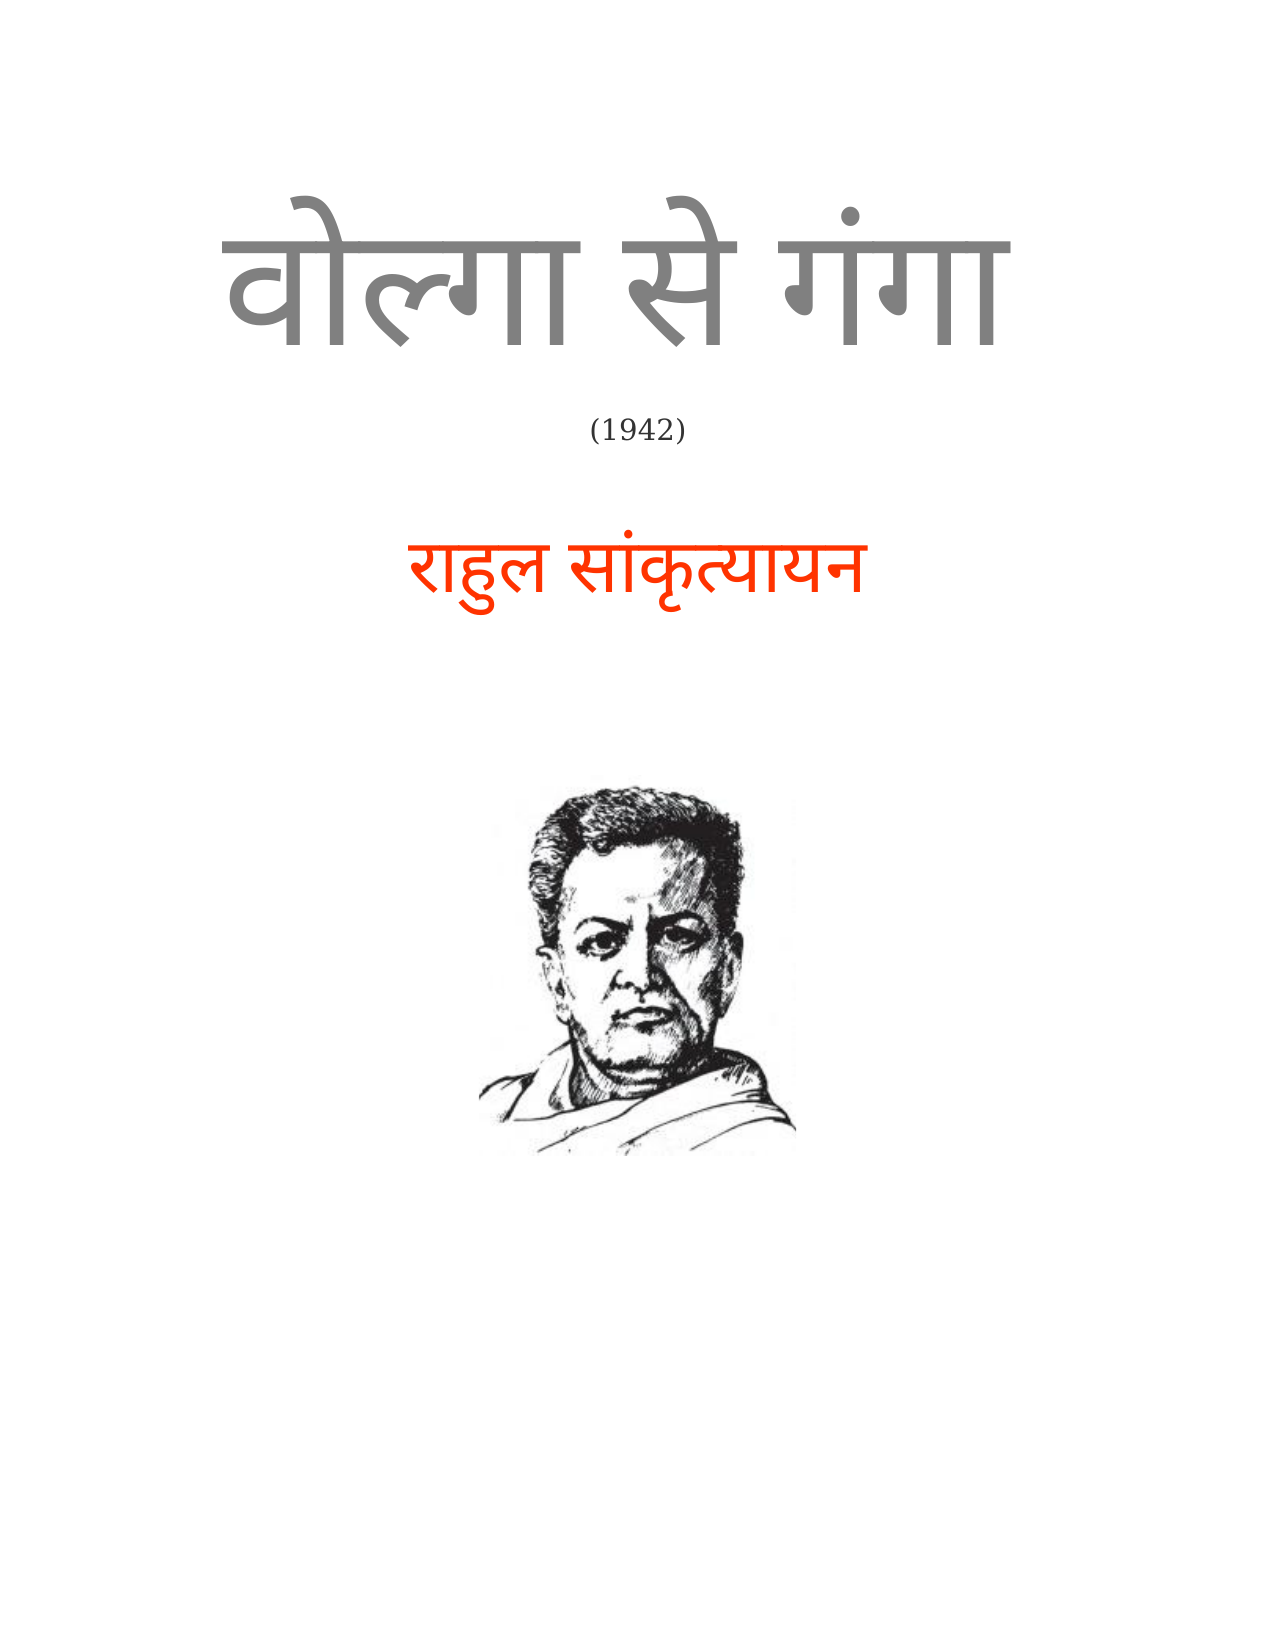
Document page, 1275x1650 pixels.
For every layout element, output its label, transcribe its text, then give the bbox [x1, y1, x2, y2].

picture [478, 775, 797, 1156]
text राहुल सांकृत्यायन [118, 525, 1157, 623]
text (1942) [118, 413, 1157, 486]
text वोल्गा से गंगा [118, 196, 1157, 413]
